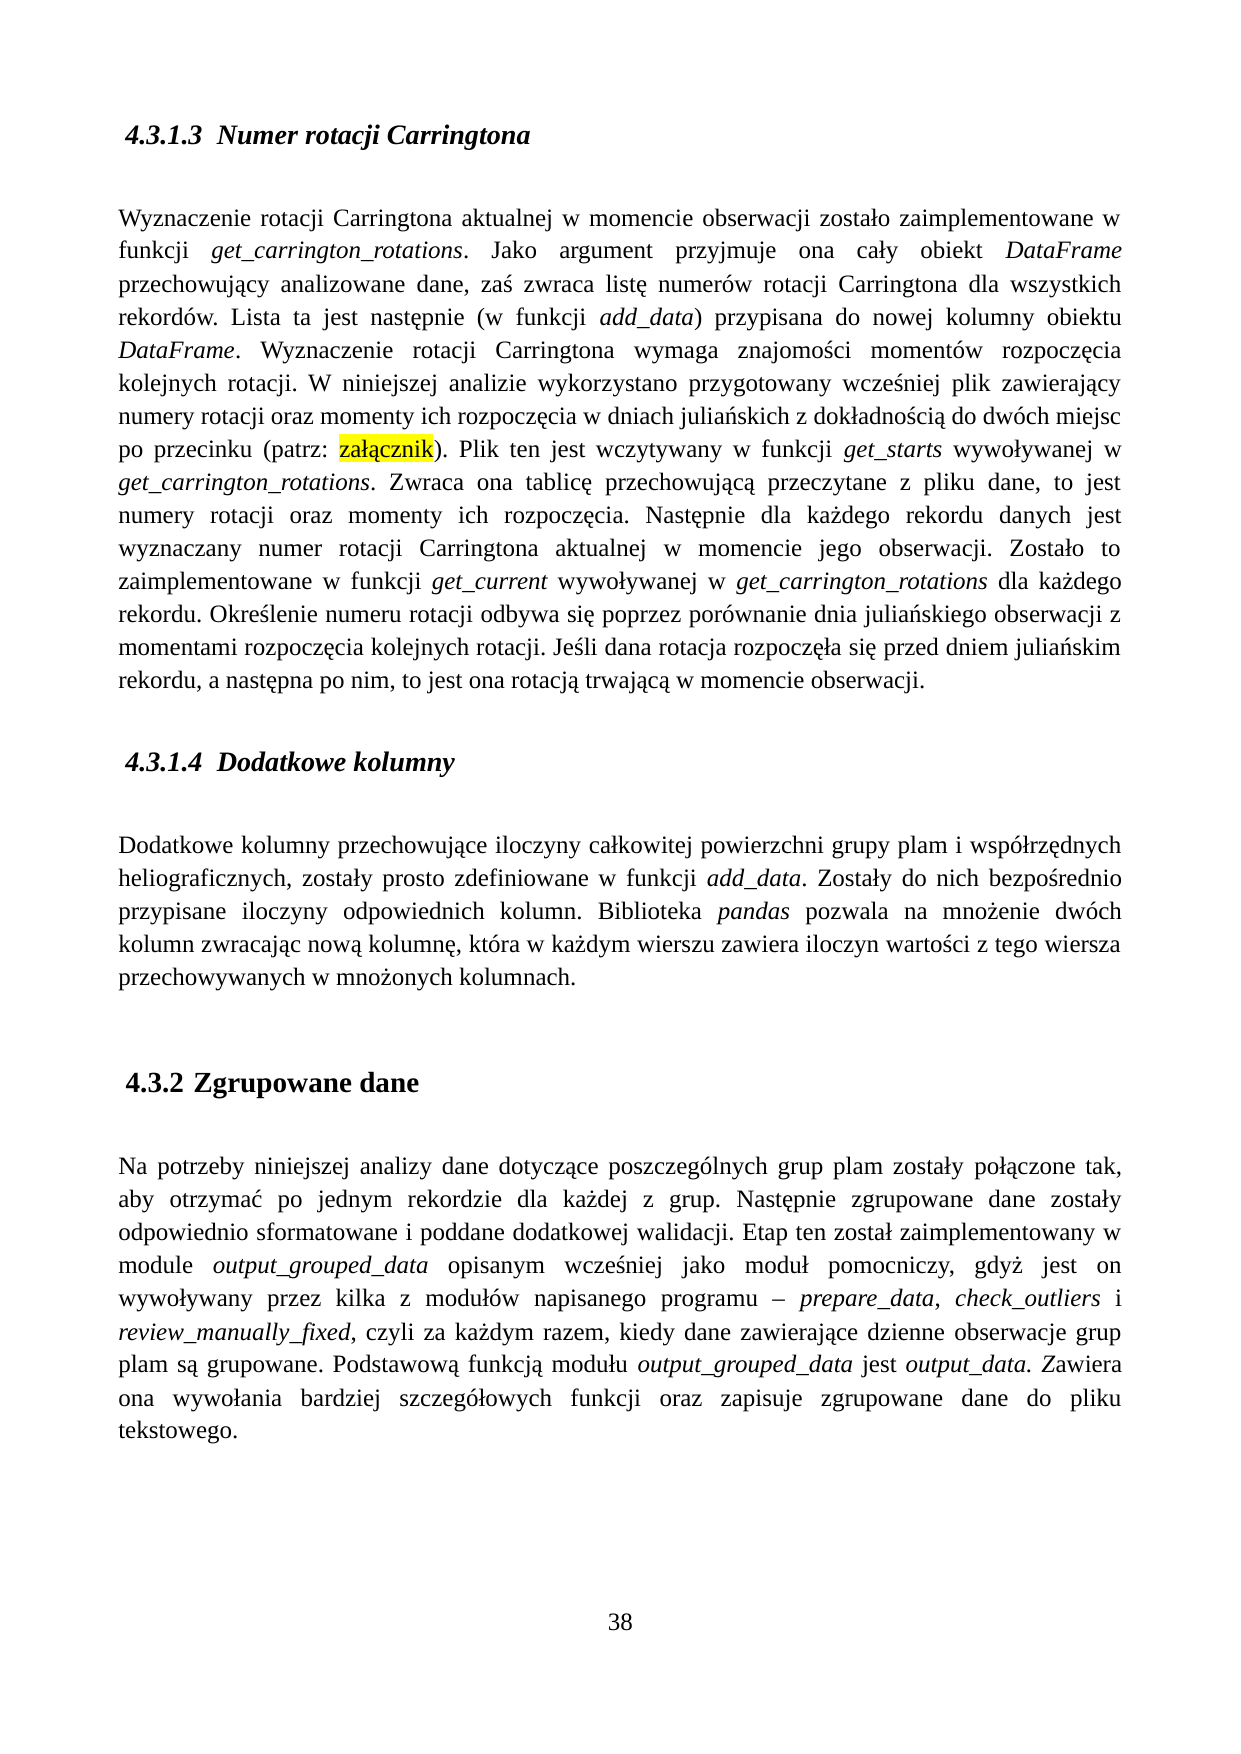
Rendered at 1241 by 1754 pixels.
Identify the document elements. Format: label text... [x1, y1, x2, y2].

subtitle Dodatkowe kolumny [118, 745, 1122, 778]
subtitle Zgrupowane dane [118, 1066, 1122, 1099]
text Dodatkowe kolumny przechowujące iloczyny całkowitej powierzchni grupy plam i współrzędnych heliograficznych, zostały prosto zdefiniowane w funkcji add_data. Zostały do nich bezpośrednio przypisane iloczyny odpowiednich kolumn. Biblioteka pandas pozwala na mnożenie dwóch kolumn zwracając nową kolumnę, która w każdym wierszu zawiera iloczyn wartości z tego wiersza przechowywanych w mnożonych kolumnach. [118, 830, 1122, 991]
text Wyznaczenie rotacji Carringtona aktualnej w momencie obserwacji zostało zaimplementowane w funkcji get_carrington_rotations. Jako argument przyjmuje ona cały obiekt DataFrame przechowujący analizowane dane, zaś zwraca listę numerów rotacji Carringtona dla wszystkich rekordów. Lista ta jest następnie (w funkcji add_data) przypisana do nowej kolumny obiektu DataFrame. Wyznaczenie rotacji Carringtona wymaga znajomości momentów rozpoczęcia kolejnych rotacji. W niniejszej analizie wykorzystano przygotowany wcześniej plik zawierający numery rotacji oraz momenty ich rozpoczęcia w dniach juliańskich z dokładnością do dwóch miejsc po przecinku (patrz: załącznik). Plik ten jest wczytywany w funkcji get_starts wywoływanej w get_carrington_rotations. Zwraca ona tablicę przechowującą przeczytane z pliku dane, to jest numery rotacji oraz momenty ich rozpoczęcia. Następnie dla każdego rekordu danych jest wyznaczany numer rotacji Carringtona aktualnej w momencie jego obserwacji. Zostało to zaimplementowane w funkcji get_current wywoływanej w get_carrington_rotations dla każdego rekordu. Określenie numeru rotacji odbywa się poprzez porównanie dnia juliańskiego obserwacji z momentami rozpoczęcia kolejnych rotacji. Jeśli dana rotacja rozpoczęła się przed dniem juliańskim rekordu, a następna po nim, to jest ona rotacją trwającą w momencie obserwacji. [118, 203, 1122, 694]
text Na potrzeby niniejszej analizy dane dotyczące poszczególnych grup plam zostały połączone tak, aby otrzymać po jednym rekordzie dla każdej z grup. Następnie zgrupowane dane zostały odpowiednio sformatowane i poddane dodatkowej walidacji. Etap ten został zaimplementowany w module output_grouped_data opisanym wcześniej jako moduł pomocniczy, gdyż jest on wywoływany przez kilka z modułów napisanego programu – prepare_data, check_outliers i review_manually_fixed, czyli za każdym razem, kiedy dane zawierające dzienne obserwacje grup plam są grupowane. Podstawową funkcją modułu output_grouped_data jest output_data. Zawiera ona wywołania bardziej szczegółowych funkcji oraz zapisuje zgrupowane dane do pliku tekstowego. [118, 1151, 1122, 1444]
subtitle Numer rotacji Carringtona [118, 118, 1122, 151]
